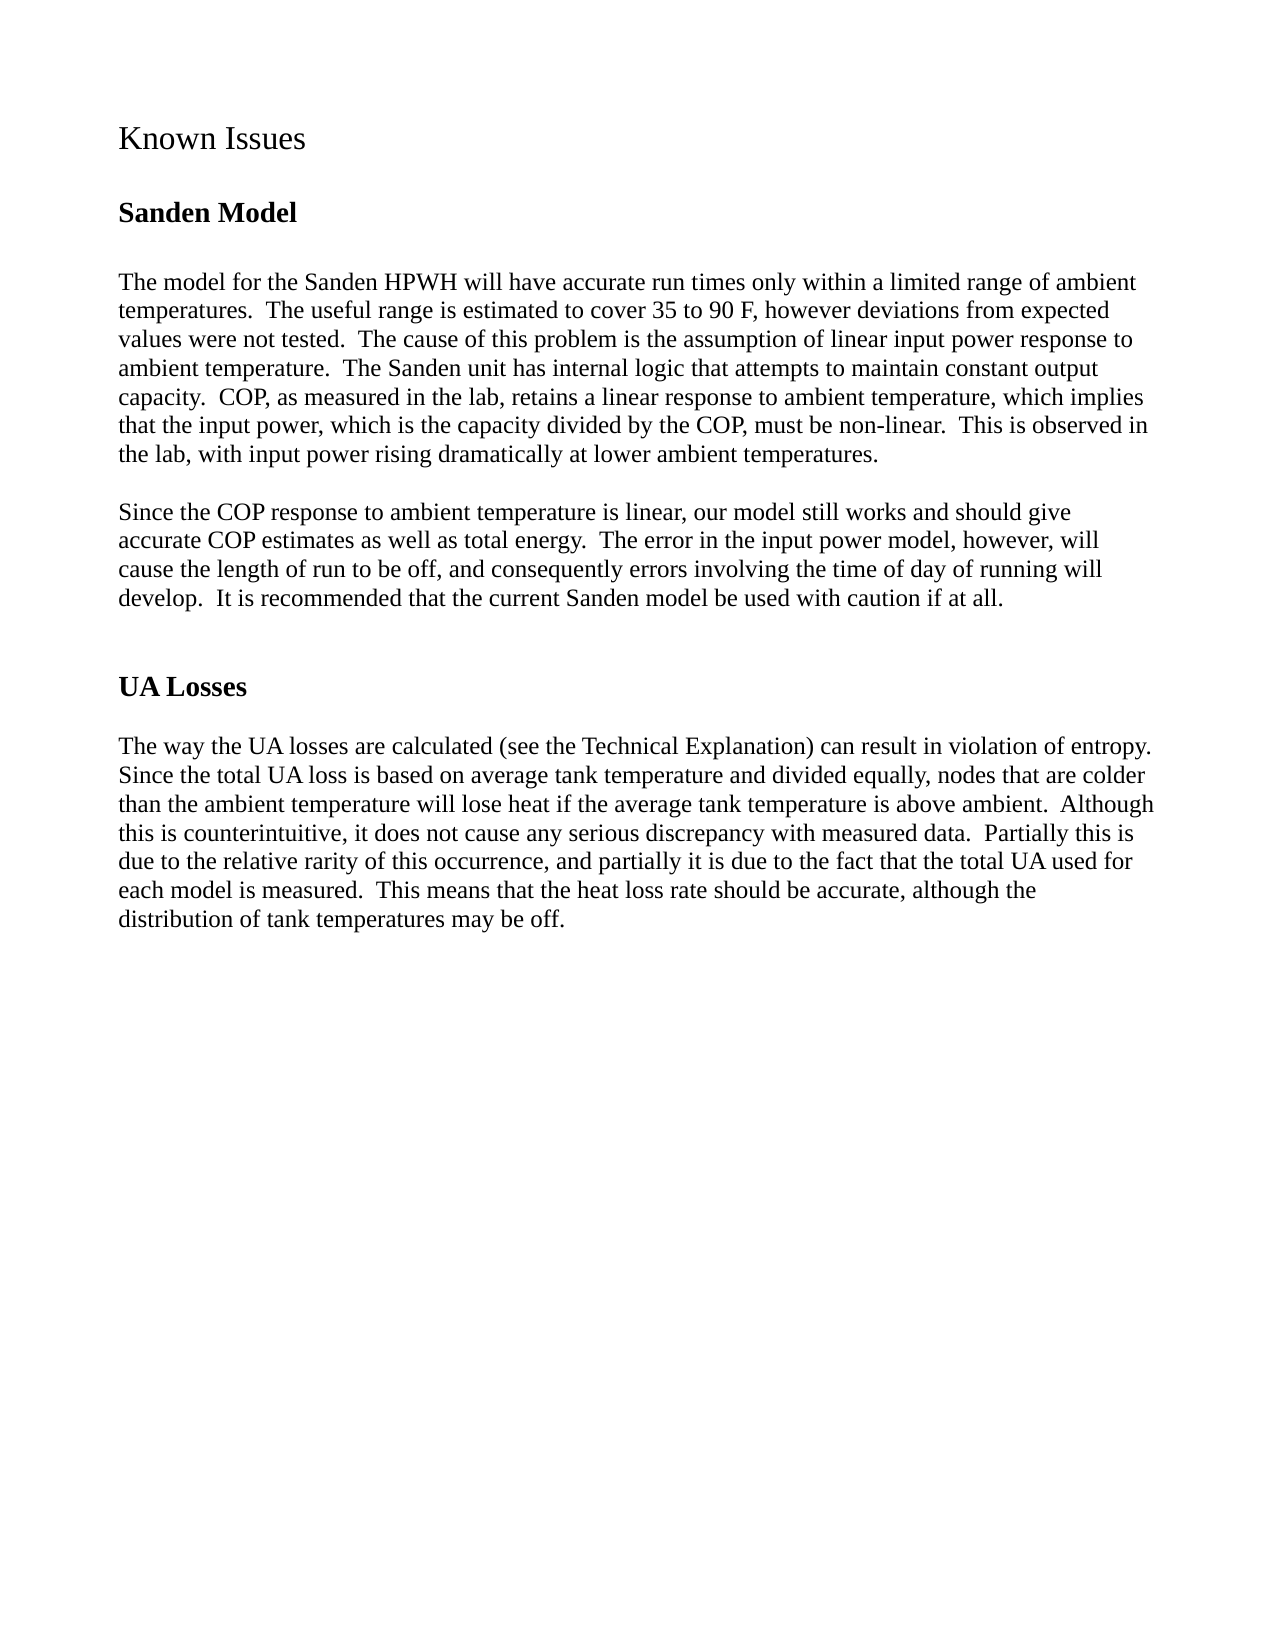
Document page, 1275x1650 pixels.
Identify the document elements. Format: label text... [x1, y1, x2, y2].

text The model for the Sanden HPWH will have accurate run times only within a limited range of ambient temperatures. The useful range is estimated to cover 35 to 90 F, however deviations from expected values were not tested. The cause of this problem is the assumption of linear input power response to ambient temperature. The Sanden unit has internal logic that attempts to maintain constant output capacity. COP, as measured in the lab, retains a linear response to ambient temperature, which implies that the input power, which is the capacity divided by the COP, must be non-linear. This is observed in the lab, with input power rising dramatically at lower ambient temperatures. [118, 267, 1157, 468]
text UA Losses [118, 669, 1157, 703]
text Sanden Model [118, 195, 1157, 228]
text Known Issues [118, 118, 1157, 156]
text The way the UA losses are calculated (see the Technical Explanation) can result in violation of entropy. Since the total UA loss is based on average tank temperature and divided equally, nodes that are colder than the ambient temperature will lose heat if the average tank temperature is above ambient. Although this is counterintuitive, it does not cause any serious discrepancy with measured data. Partially this is due to the relative rarity of this occurrence, and partially it is due to the fact that the total UA used for each model is measured. This means that the heat loss rate should be accurate, although the distribution of tank temperatures may be off. [118, 731, 1157, 933]
text Since the COP response to ambient temperature is linear, our model still works and should give accurate COP estimates as well as total energy. The error in the input power model, however, will cause the length of run to be off, and consequently errors involving the time of day of running will develop. It is recommended that the current Sanden model be used with caution if at all. [118, 497, 1157, 612]
